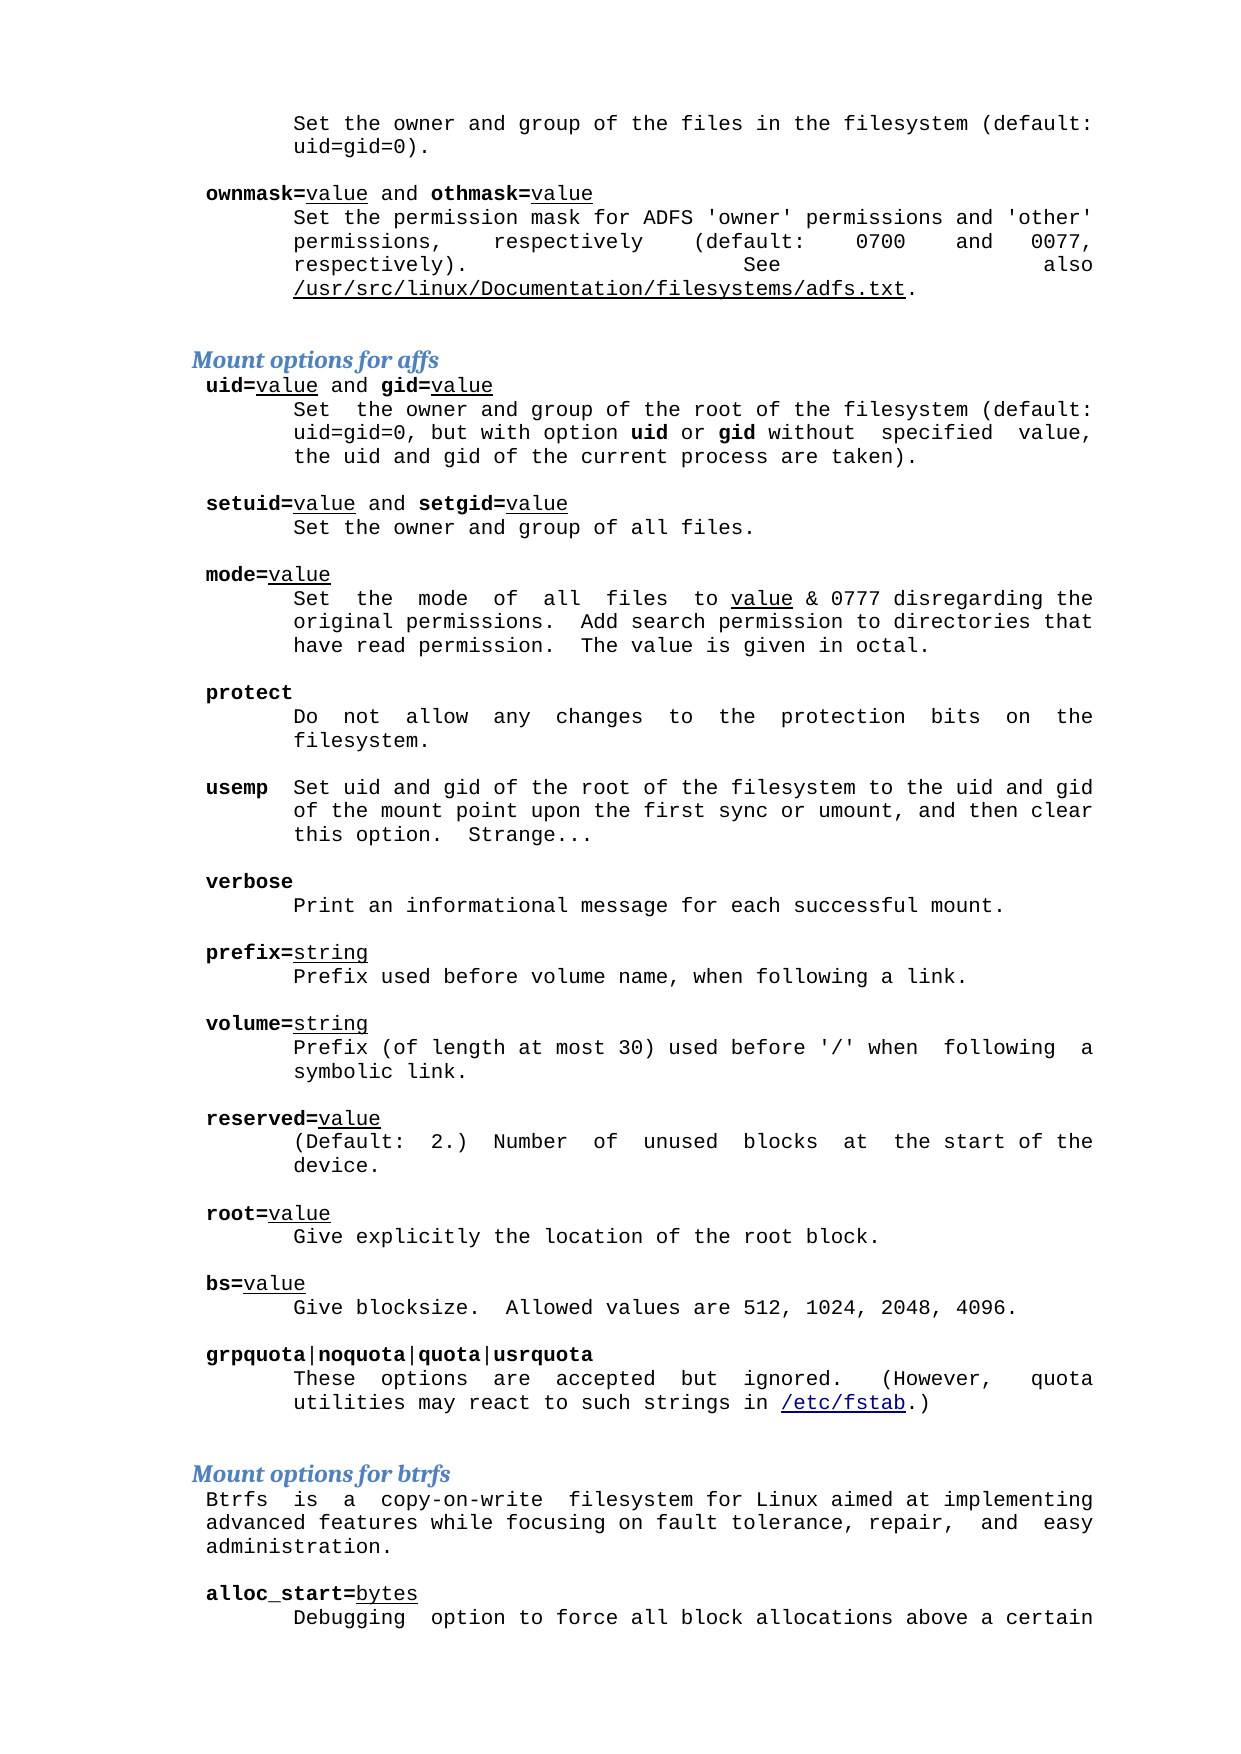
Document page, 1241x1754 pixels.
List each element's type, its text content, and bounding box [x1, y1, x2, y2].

text Set the owner and group of all files. [118, 517, 1122, 540]
text Set the owner and group of the files in the filesystem (default: [118, 112, 1122, 136]
text original permissions. Add search permission to directories that [118, 611, 1122, 635]
text Print an informational message for each successful mount. [118, 895, 1122, 919]
text protect [118, 682, 1122, 706]
text (Default: 2.) Number of unused blocks at the start of the [118, 1132, 1122, 1155]
text mode=value [118, 564, 1122, 588]
subtitle Mount options for btrfs [118, 1460, 1122, 1488]
text the uid and gid of the current process are taken). [118, 446, 1122, 469]
text volume=string [118, 1013, 1122, 1037]
text Set the mode of all files to value & 0777 disregarding the [118, 588, 1122, 611]
text verbose [118, 871, 1122, 895]
text Set the owner and group of the root of the filesystem (default: [118, 398, 1122, 422]
text filesystem. [118, 729, 1122, 753]
text Btrfs is a copy-on-write filesystem for Linux aimed at implementing [118, 1488, 1122, 1512]
text uid=gid=0, but with option uid or gid without specified value, [118, 422, 1122, 446]
text alloc_start=bytes [118, 1583, 1122, 1607]
text utilities may react to such strings in /etc/fstab.) [118, 1392, 1122, 1415]
text usemp Set uid and gid of the root of the filesystem to the uid and gid [118, 777, 1122, 801]
text setuid=value and setgid=value [118, 493, 1122, 517]
text permissions, respectively (default: 0700 and 0077, [118, 231, 1122, 254]
text reserved=value [118, 1108, 1122, 1132]
text Set the permission mask for ADFS 'owner' permissions and 'other' [118, 207, 1122, 231]
text Prefix used before volume name, when following a link. [118, 966, 1122, 990]
text uid=value and gid=value [118, 375, 1122, 398]
text this option. Strange... [118, 824, 1122, 848]
text ownmask=value and othmask=value [118, 183, 1122, 207]
text administration. [118, 1536, 1122, 1559]
text prefix=string [118, 942, 1122, 966]
text of the mount point upon the first sync or umount, and then clear [118, 801, 1122, 824]
text These options are accepted but ignored. (However, quota [118, 1368, 1122, 1392]
text respectively). See also [118, 254, 1122, 278]
text /usr/src/linux/Documentation/filesystems/adfs.txt. [118, 278, 1122, 302]
subtitle Mount options for affs [118, 346, 1122, 375]
text Give explicitly the location of the root block. [118, 1226, 1122, 1250]
text have read permission. The value is given in octal. [118, 635, 1122, 659]
text Prefix (of length at most 30) used before '/' when following a [118, 1037, 1122, 1061]
text Debugging option to force all block allocations above a certain [118, 1607, 1122, 1630]
text device. [118, 1155, 1122, 1179]
text root=value [118, 1202, 1122, 1226]
text Give blocksize. Allowed values are 512, 1024, 2048, 4096. [118, 1297, 1122, 1321]
text grpquota|noquota|quota|usrquota [118, 1344, 1122, 1368]
text uid=gid=0). [118, 136, 1122, 160]
text bs=value [118, 1273, 1122, 1297]
text Do not allow any changes to the protection bits on the [118, 706, 1122, 729]
text symbolic link. [118, 1061, 1122, 1084]
text advanced features while focusing on fault tolerance, repair, and easy [118, 1512, 1122, 1536]
